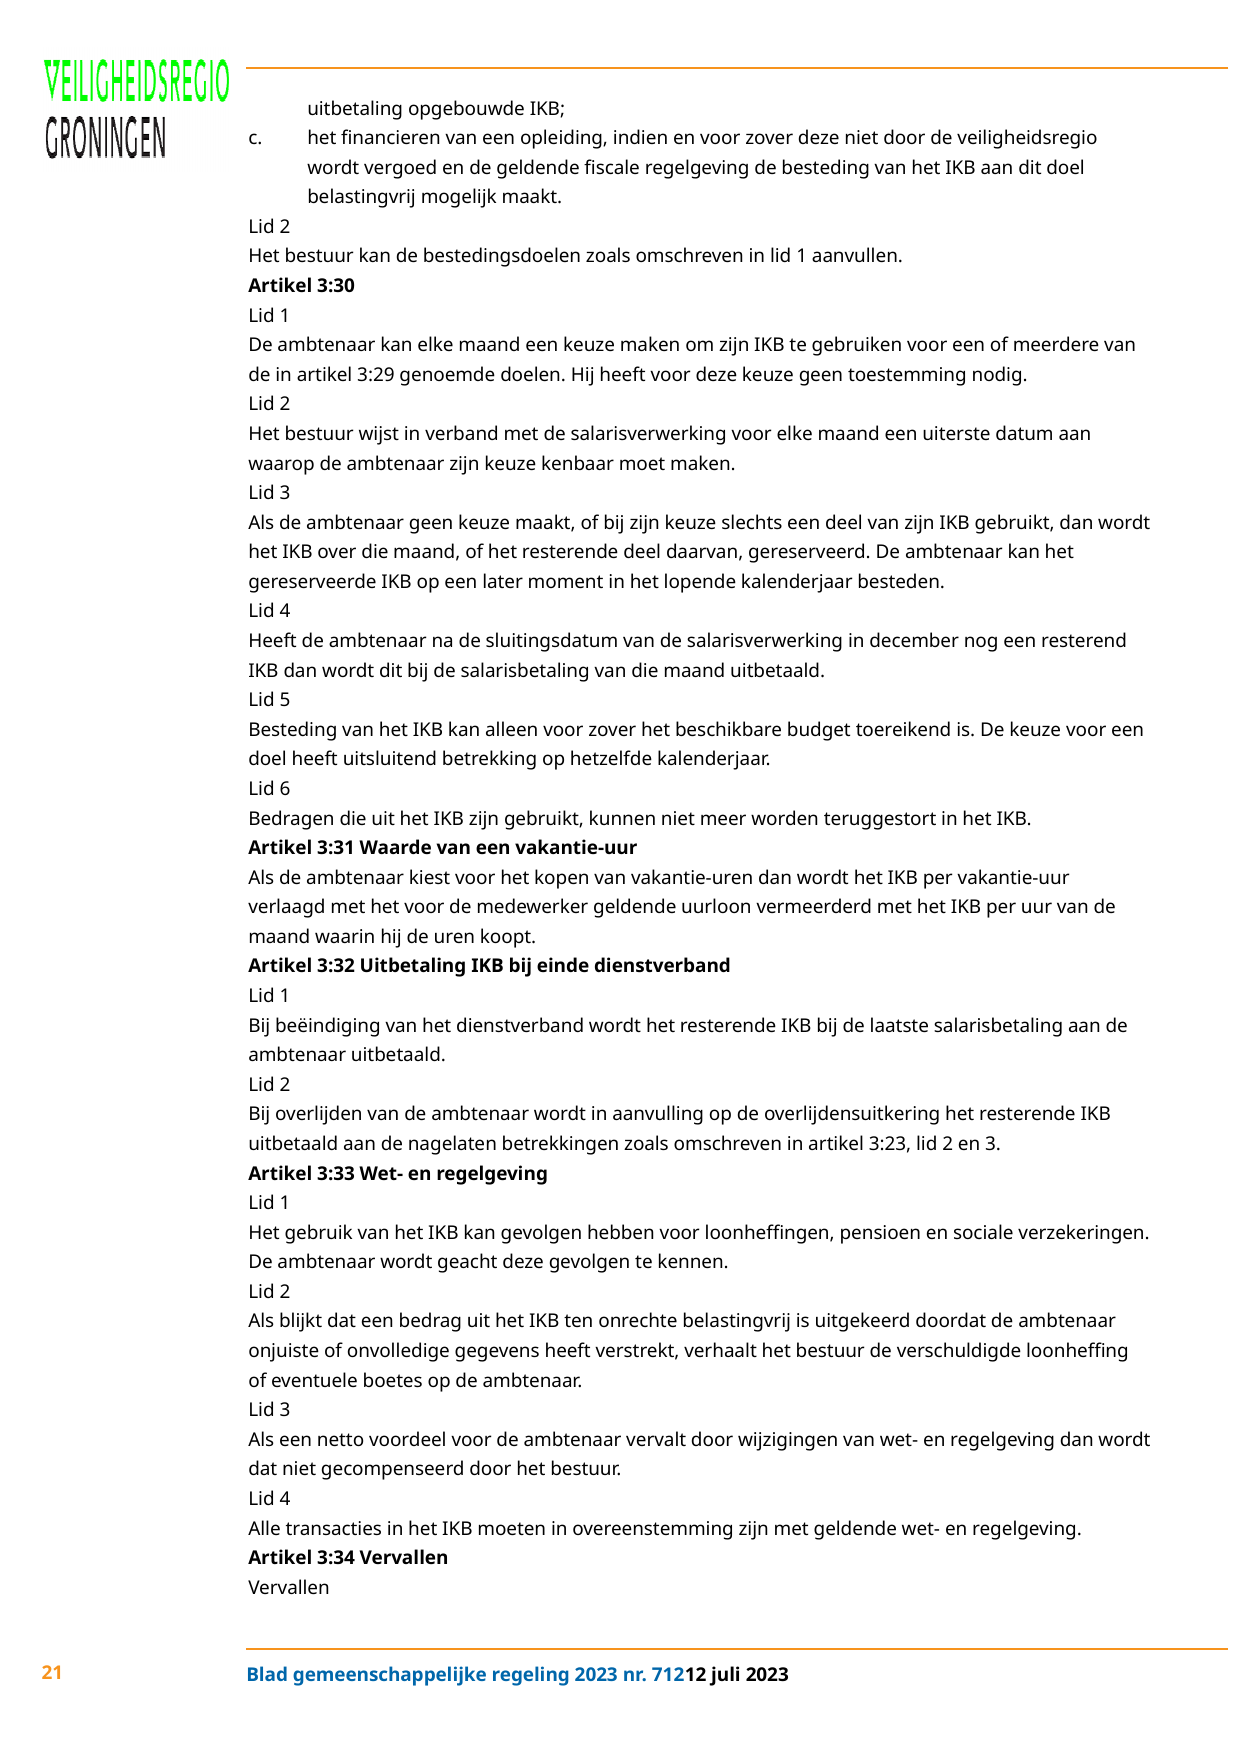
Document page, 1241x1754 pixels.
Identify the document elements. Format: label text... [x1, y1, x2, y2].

text Lid 3 [248, 1396, 1152, 1422]
text Artikel 3:34 Vervallen [248, 1544, 1152, 1570]
text Bedragen die uit het IKB zijn gebruikt, kunnen niet meer worden teruggestort in het IKB. [248, 805, 1152, 831]
text Het bestuur wijst in verband met de salarisverwerking voor elke maand een uiterste datum aan waarop de ambtenaar zijn keuze kenbaar moet maken. [248, 420, 1152, 476]
text Artikel 3:31 Waarde van een vakantie-uur [248, 834, 1152, 860]
text Als de ambtenaar kiest voor het kopen van vakantie-uren dan wordt het IKB per vakantie-uur verlaagd met het voor de medewerker geldende uurloon vermeerderd met het IKB per uur van de maand waarin hij de uren koopt. [248, 864, 1152, 949]
text Als blijkt dat een bedrag uit het IKB ten onrechte belastingvrij is uitgekeerd doordat de ambtenaar onjuiste of onvolledige gegevens heeft verstrekt, verhaalt het bestuur de verschuldigde loonheffing of eventuele boetes op de ambtenaar. [248, 1308, 1152, 1393]
text Artikel 3:32 Uitbetaling IKB bij einde dienstverband [248, 953, 1152, 978]
picture [41, 47, 231, 172]
text Bij overlijden van de ambtenaar wordt in aanvulling op de overlijdensuitkering het resterende IKB uitbetaald aan de nagelaten betrekkingen zoals omschreven in artikel 3:23, lid 2 en 3. [248, 1101, 1152, 1156]
text Besteding van het IKB kan alleen voor zover het beschikbare budget toereikend is. De keuze voor een doel heeft uitsluitend betrekking op hetzelfde kalenderjaar. [248, 716, 1152, 771]
text Het bestuur kan de bestedingsdoelen zoals omschreven in lid 1 aanvullen. [248, 243, 1152, 268]
text Alle transacties in het IKB moeten in overeenstemming zijn met geldende wet- en regelgeving. [248, 1515, 1152, 1541]
text Lid 2 [248, 1278, 1152, 1304]
text Lid 2 [248, 391, 1152, 416]
text Heeft de ambtenaar na de sluitingsdatum van de salarisverwerking in december nog een resterend IKB dan wordt dit bij de salarisbetaling van die maand uitbetaald. [248, 627, 1152, 683]
text Als een netto voordeel voor de ambtenaar vervalt door wijzigingen van wet- en regelgeving dan wordt dat niet gecompenseerd door het bestuur. [248, 1426, 1152, 1481]
text Lid 3 [248, 479, 1152, 505]
text De ambtenaar kan elke maand een keuze maken om zijn IKB te gebruiken voor een of meerdere van de in artikel 3:29 genoemde doelen. Hij heeft voor deze keuze geen toestemming nodig. [248, 331, 1152, 387]
text Lid 6 [248, 775, 1152, 801]
text Lid 4 [248, 1485, 1152, 1511]
text Lid 1 [248, 302, 1152, 328]
text Lid 2 [248, 213, 1152, 239]
text Lid 1 [248, 982, 1152, 1008]
list uitbetaling opgebouwde IKB; [248, 95, 1152, 121]
text Als de ambtenaar geen keuze maakt, of bij zijn keuze slechts een deel van zijn IKB gebruikt, dan wordt het IKB over die maand, of het resterende deel daarvan, gereserveerd. De ambtenaar kan het gereserveerde IKB op een later moment in het lopende kalenderjaar besteden. [248, 509, 1152, 594]
text Lid 2 [248, 1071, 1152, 1097]
text Artikel 3:33 Wet- en regelgeving [248, 1160, 1152, 1186]
text Lid 1 [248, 1189, 1152, 1215]
text Lid 5 [248, 686, 1152, 712]
text Bij beëindiging van het dienstverband wordt het resterende IKB bij de laatste salarisbetaling aan de ambtenaar uitbetaald. [248, 1012, 1152, 1067]
list het financieren van een opleiding, indien en voor zover deze niet door de veiligheidsregio wordt vergoed en de geldende fiscale regelgeving de besteding van het IKB aan dit doel belastingvrij mogelijk maakt. [248, 124, 1152, 209]
text Het gebruik van het IKB kan gevolgen hebben voor loonheffingen, pensioen en sociale verzekeringen. De ambtenaar wordt geacht deze gevolgen te kennen. [248, 1219, 1152, 1274]
text Vervallen [248, 1574, 1152, 1600]
text Artikel 3:30 [248, 272, 1152, 298]
text Lid 4 [248, 598, 1152, 623]
